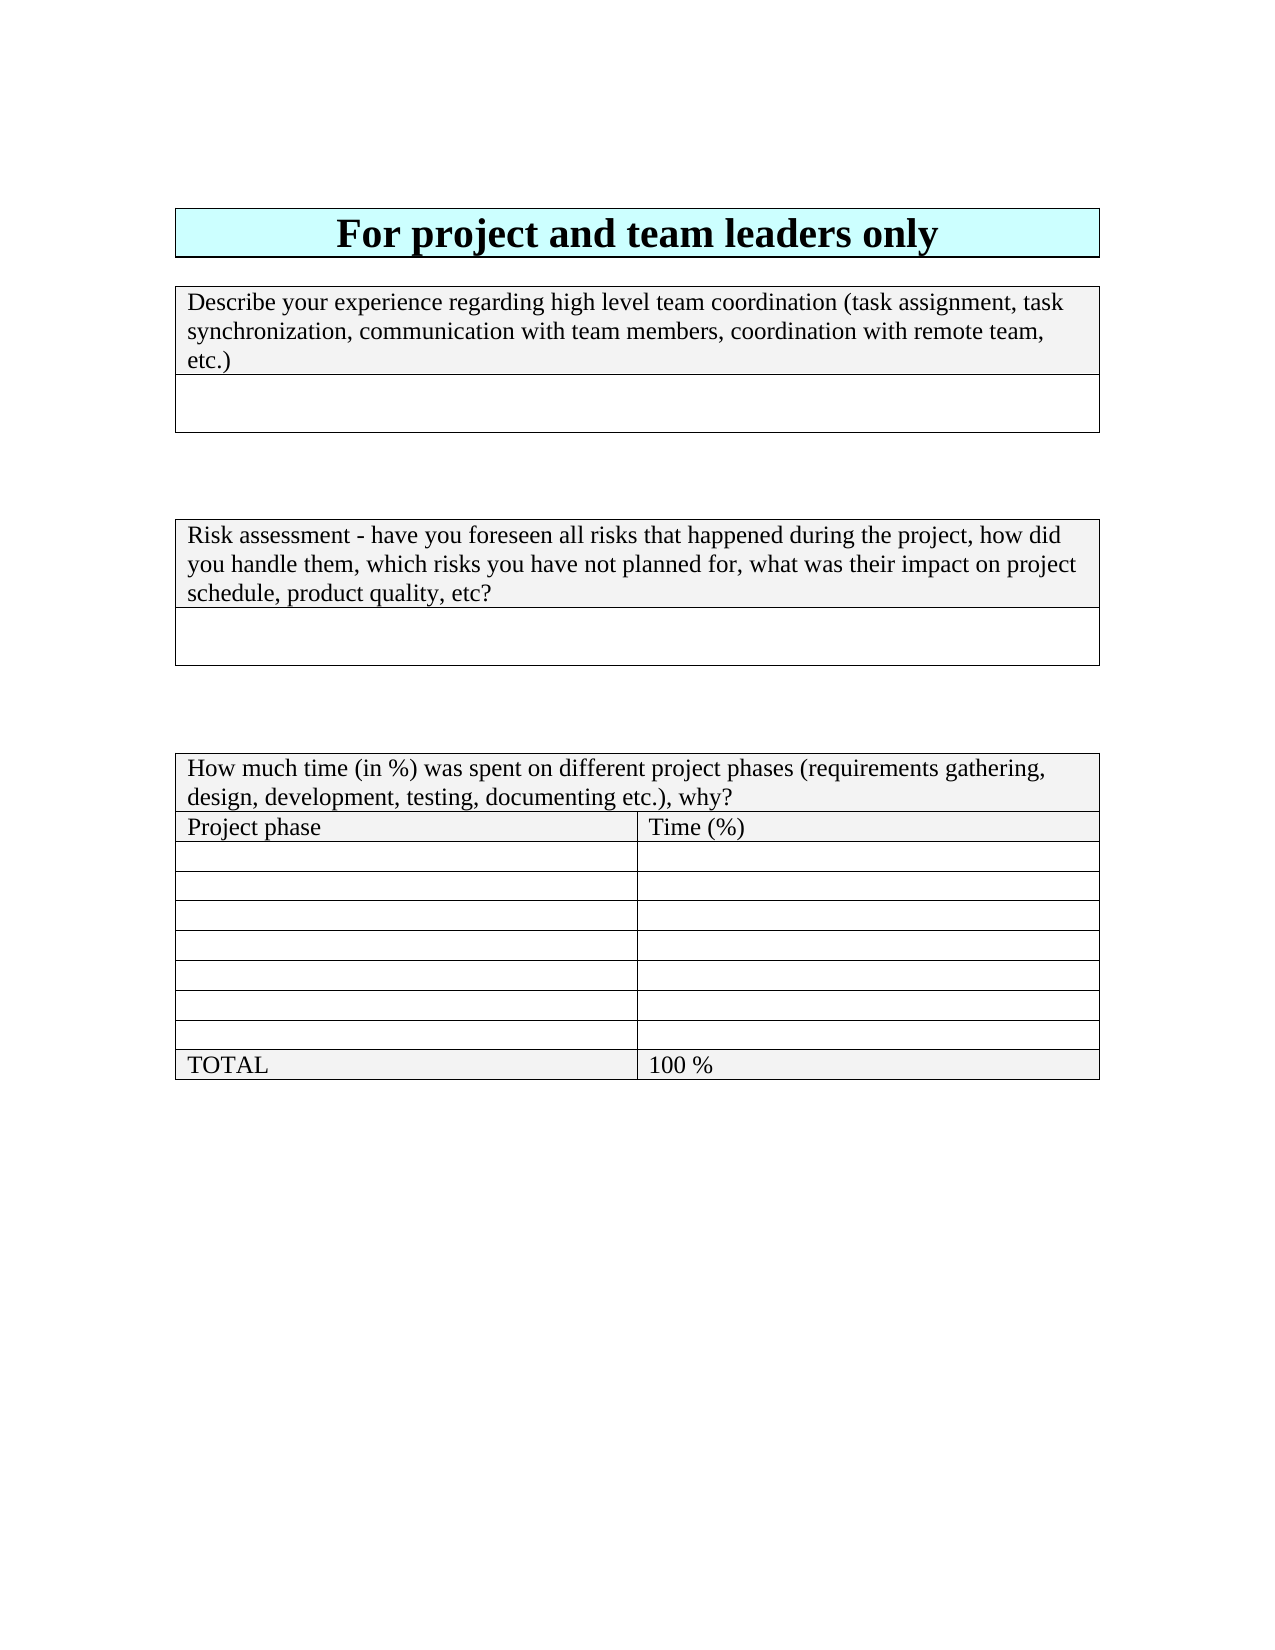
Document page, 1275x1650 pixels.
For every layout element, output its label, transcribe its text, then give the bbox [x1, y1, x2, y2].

table_cell 100 % [638, 1050, 1099, 1079]
table_header Describe your experience regarding high level team coordination (task assignment, task synchronization, communication with team members, coordination with remote team, etc.) [176, 287, 1099, 373]
table_cell [638, 1021, 1099, 1049]
table_header For project and team leaders only [176, 209, 1099, 256]
table_cell [638, 901, 1099, 930]
table_cell [638, 842, 1099, 871]
table_cell [176, 901, 637, 930]
table_cell [638, 931, 1099, 960]
table_cell [176, 991, 637, 1019]
table_header Risk assessment - have you foreseen all risks that happened during the project, how did you handle them, which risks you have not planned for, what was their impact on project schedule, product quality, etc? [176, 520, 1099, 607]
table_cell Time (%) [638, 812, 1099, 841]
table_cell [176, 375, 1099, 432]
table_cell TOTAL [176, 1050, 637, 1079]
table_header How much time (in %) was spent on different project phases (requirements gathering, design, development, testing, documenting etc.), why? [176, 754, 1099, 811]
table_cell [176, 608, 1099, 665]
table_cell [638, 991, 1099, 1019]
table_cell [176, 872, 637, 900]
table_cell [176, 931, 637, 960]
table_cell [176, 842, 637, 871]
table_cell [176, 1021, 637, 1049]
table_cell Project phase [176, 812, 637, 841]
table_cell [176, 961, 637, 990]
table_cell [638, 872, 1099, 900]
table_cell [638, 961, 1099, 990]
